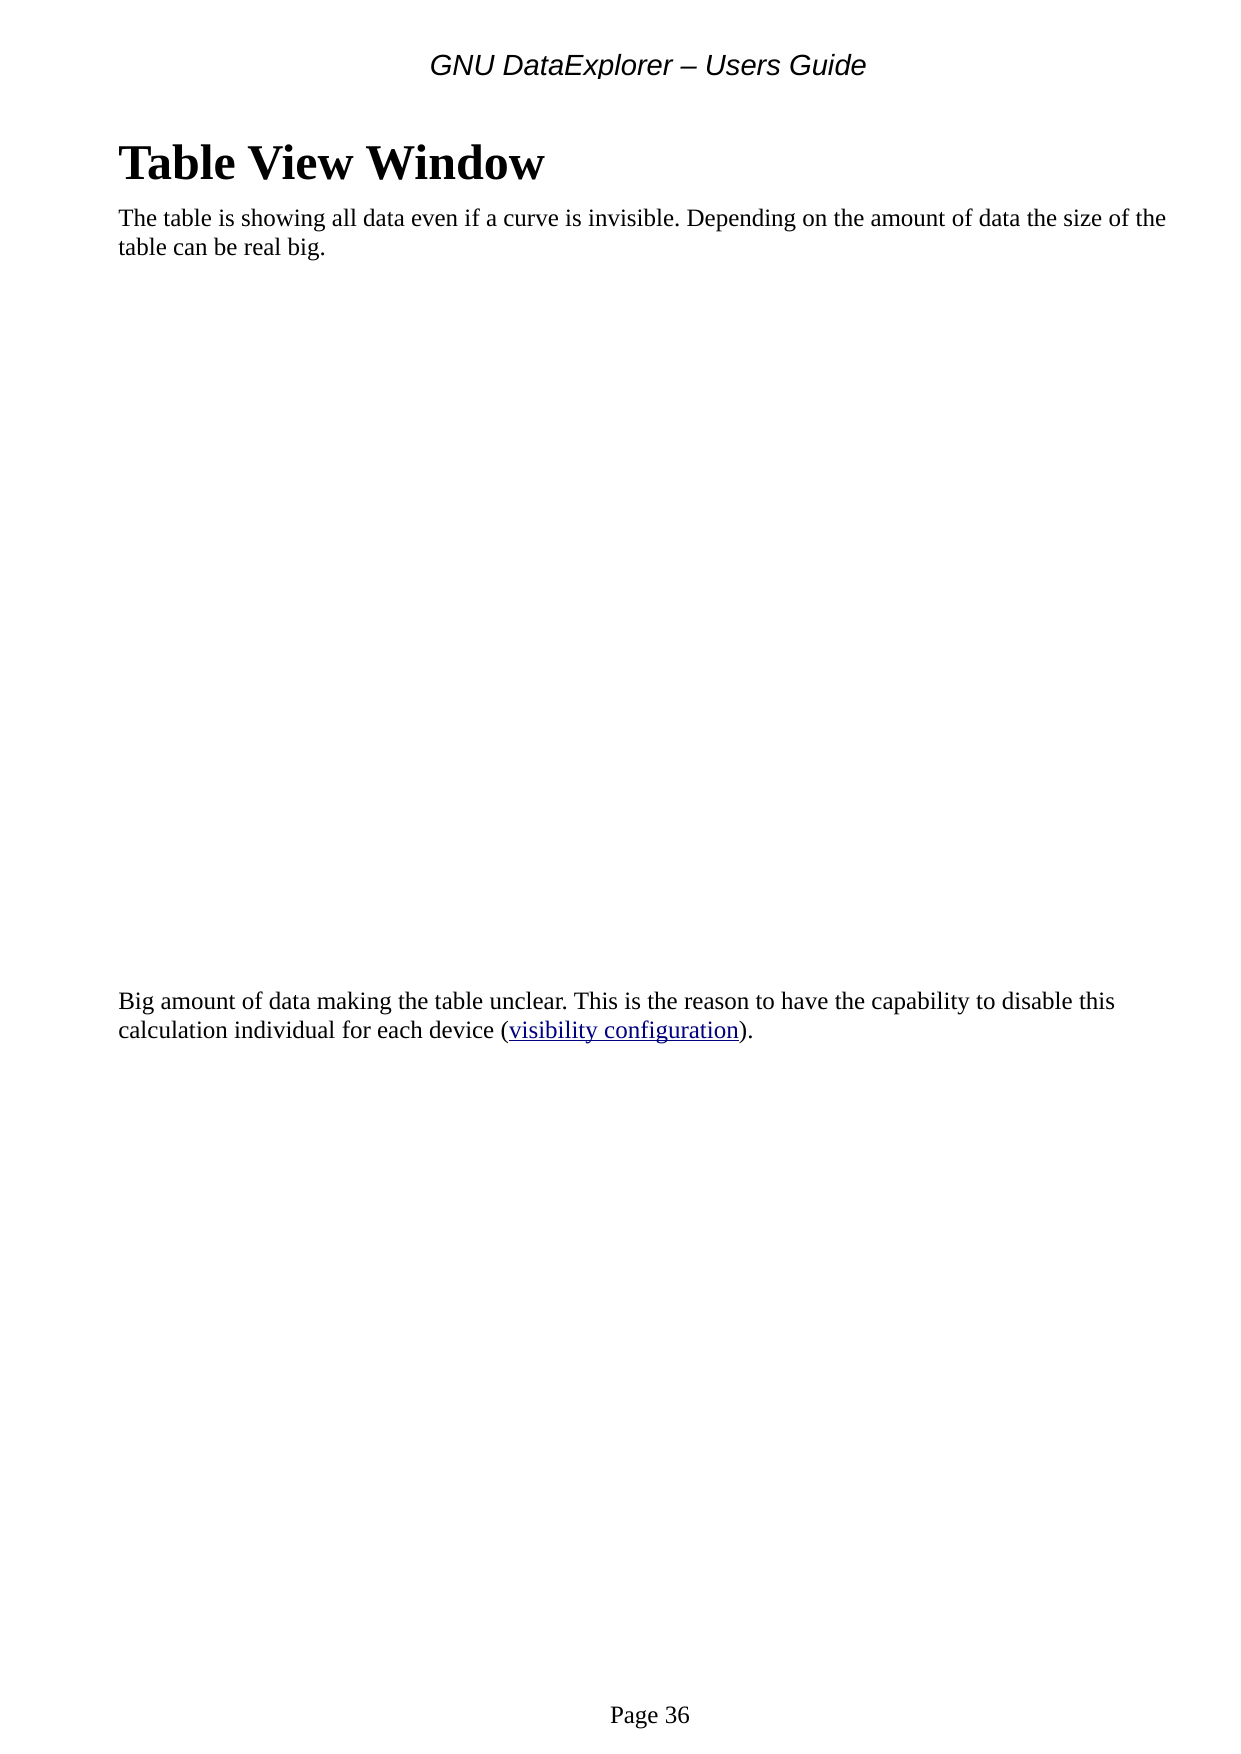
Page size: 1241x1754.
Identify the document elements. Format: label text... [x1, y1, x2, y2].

subtitle Table View Window [118, 133, 1181, 190]
text The table is showing all data even if a curve is invisible. Depending on the amount of data the size of the table can be real big. [118, 203, 1181, 260]
text Big amount of data making the table unclear. This is the reason to have the capability to disable this calculation individual for each device (visibility configuration). [118, 986, 1181, 1044]
